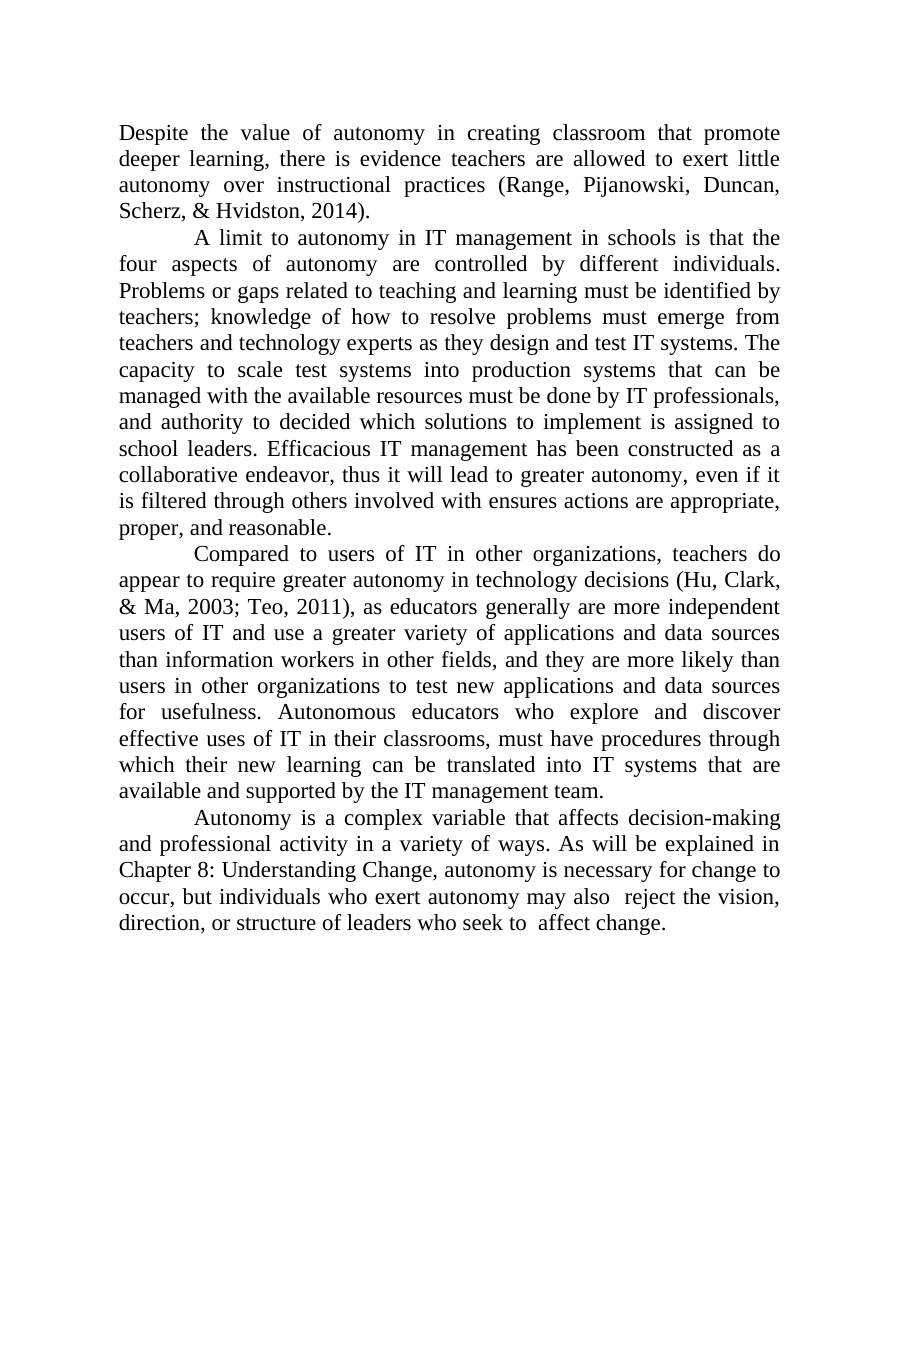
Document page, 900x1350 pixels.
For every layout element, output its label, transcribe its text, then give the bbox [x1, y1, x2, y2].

text Autonomy is a complex variable that affects decision-making and professional activity in a variety of ways. As will be explained in Chapter 8: Understanding Change, autonomy is necessary for change to occur, but individuals who exert autonomy may also reject the vision, direction, or structure of leaders who seek to affect change. [118, 804, 781, 936]
text Despite the value of autonomy in creating classroom that promote deeper learning, there is evidence teachers are allowed to exert little autonomy over instructional practices (Range, Pijanowski, Duncan, Scherz, & Hvidston, 2014). [118, 118, 781, 224]
text Compared to users of IT in other organizations, teachers do appear to require greater autonomy in technology decisions (Hu, Clark, & Ma, 2003; Teo, 2011), as educators generally are more independent users of IT and use a greater variety of applications and data sources than information workers in other fields, and they are more likely than users in other organizations to test new applications and data sources for usefulness. Autonomous educators who explore and discover effective uses of IT in their classrooms, must have procedures through which their new learning can be translated into IT systems that are available and supported by the IT management team. [118, 540, 781, 804]
text A limit to autonomy in IT management in schools is that the four aspects of autonomy are controlled by different individuals. Problems or gaps related to teaching and learning must be identified by teachers; knowledge of how to resolve problems must emerge from teachers and technology experts as they design and test IT systems. The capacity to scale test systems into production systems that can be managed with the available resources must be done by IT professionals, and authority to decided which solutions to implement is assigned to school leaders. Efficacious IT management has been constructed as a collaborative endeavor, thus it will lead to greater autonomy, even if it is filtered through others involved with ensures actions are appropriate, proper, and reasonable. [118, 224, 781, 540]
